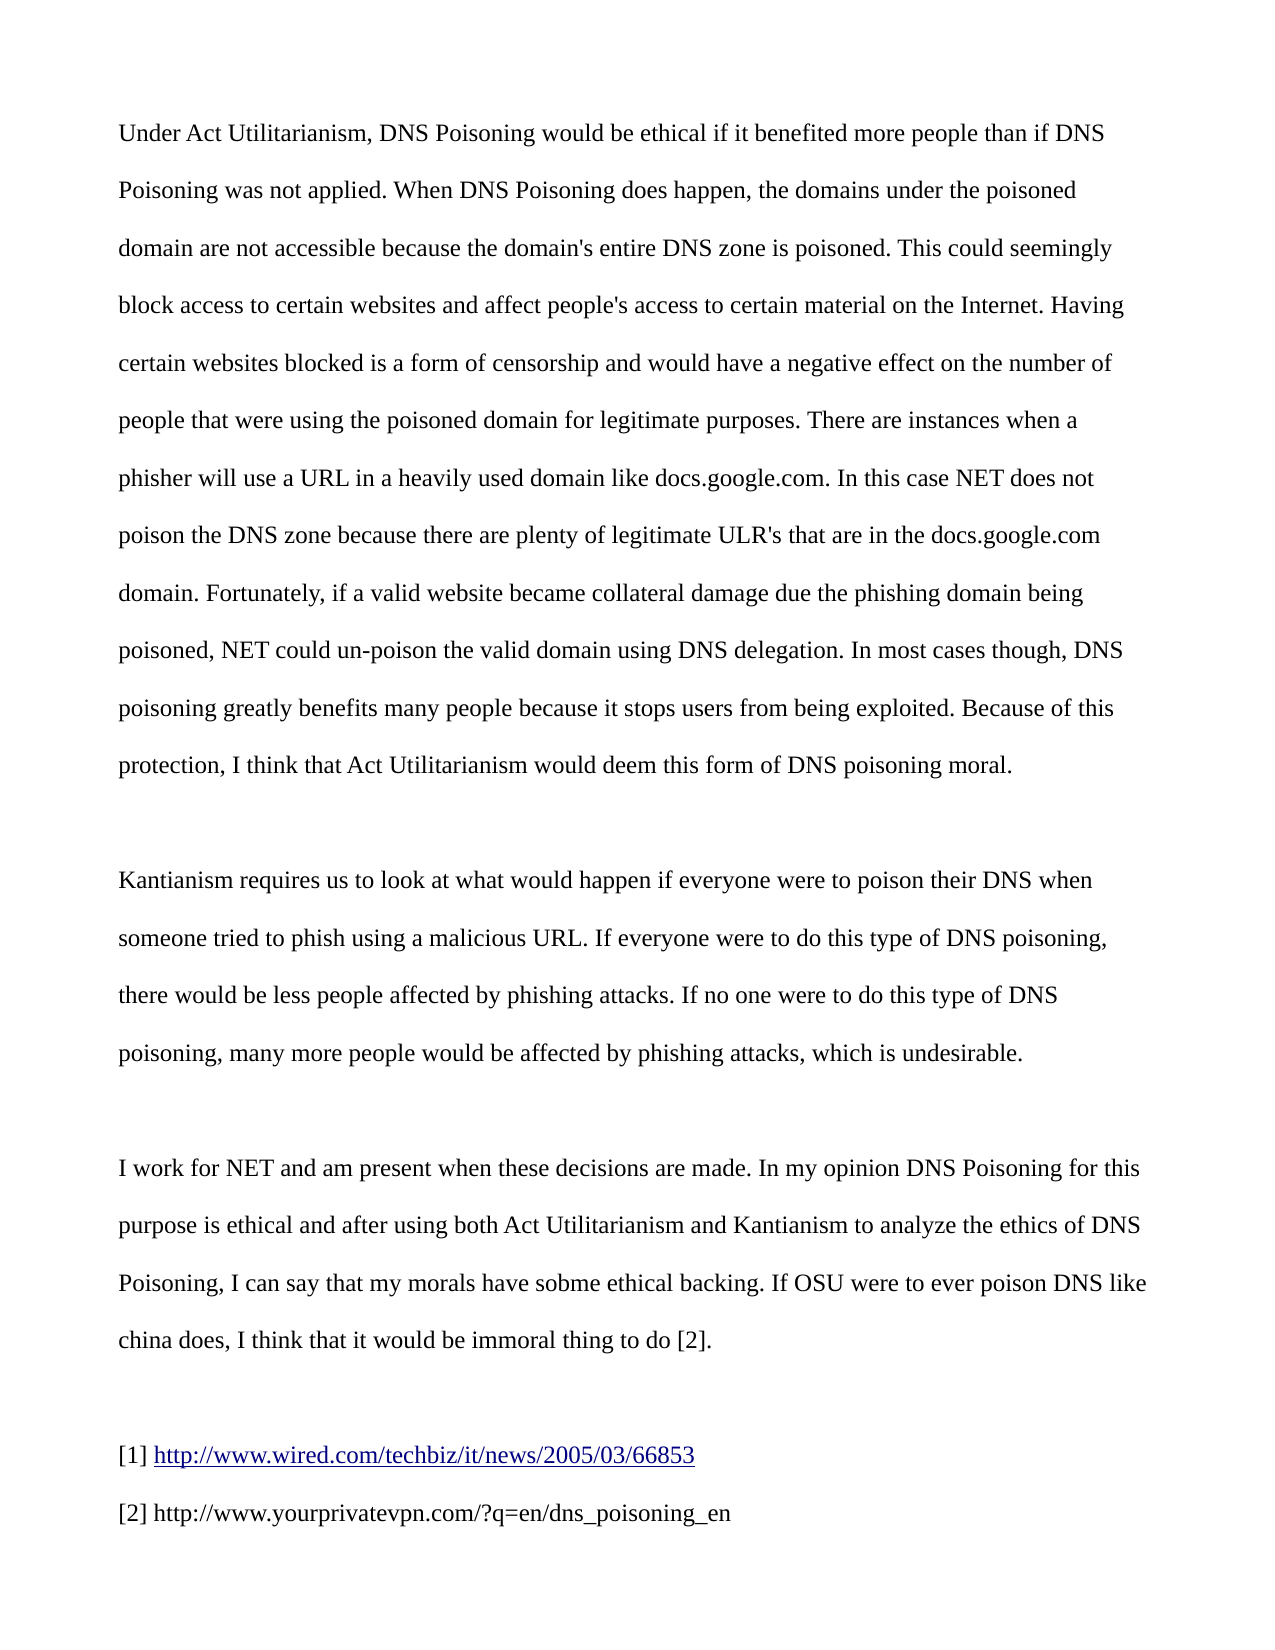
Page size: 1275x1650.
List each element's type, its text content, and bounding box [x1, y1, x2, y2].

text [1] http://www.wired.com/techbiz/it/news/2005/03/66853 [118, 1441, 1157, 1469]
text Under Act Utilitarianism, DNS Poisoning would be ethical if it benefited more people than if DNS Poisoning was not applied. When DNS Poisoning does happen, the domains under the poisoned domain are not accessible because the domain's entire DNS zone is poisoned. This could seemingly block access to certain websites and affect people's access to certain material on the Internet. Having certain websites blocked is a form of censorship and would have a negative effect on the number of people that were using the poisoned domain for legitimate purposes. There are instances when a phisher will use a URL in a heavily used domain like docs.google.com. In this case NET does not poison the DNS zone because there are plenty of legitimate ULR's that are in the docs.google.com domain. Fortunately, if a valid website became collateral damage due the phishing domain being poisoned, NET could un-poison the valid domain using DNS delegation. In most cases though, DNS poisoning greatly benefits many people because it stops users from being exploited. Because of this protection, I think that Act Utilitarianism would deem this form of DNS poisoning moral. [118, 118, 1157, 779]
text [2] http://www.yourprivatevpn.com/?q=en/dns_poisoning_en [118, 1498, 1157, 1527]
text Kantianism requires us to look at what would happen if everyone were to poison their DNS when someone tried to phish using a malicious URL. If everyone were to do this type of DNS poisoning, there would be less people affected by phishing attacks. If no one were to do this type of DNS poisoning, many more people would be affected by phishing attacks, which is undesirable. [118, 866, 1157, 1067]
text I work for NET and am present when these decisions are made. In my opinion DNS Poisoning for this purpose is ethical and after using both Act Utilitarianism and Kantianism to analyze the ethics of DNS Poisoning, I can say that my morals have sobme ethical backing. If OSU were to ever poison DNS like china does, I think that it would be immoral thing to do [2]. [118, 1153, 1157, 1354]
